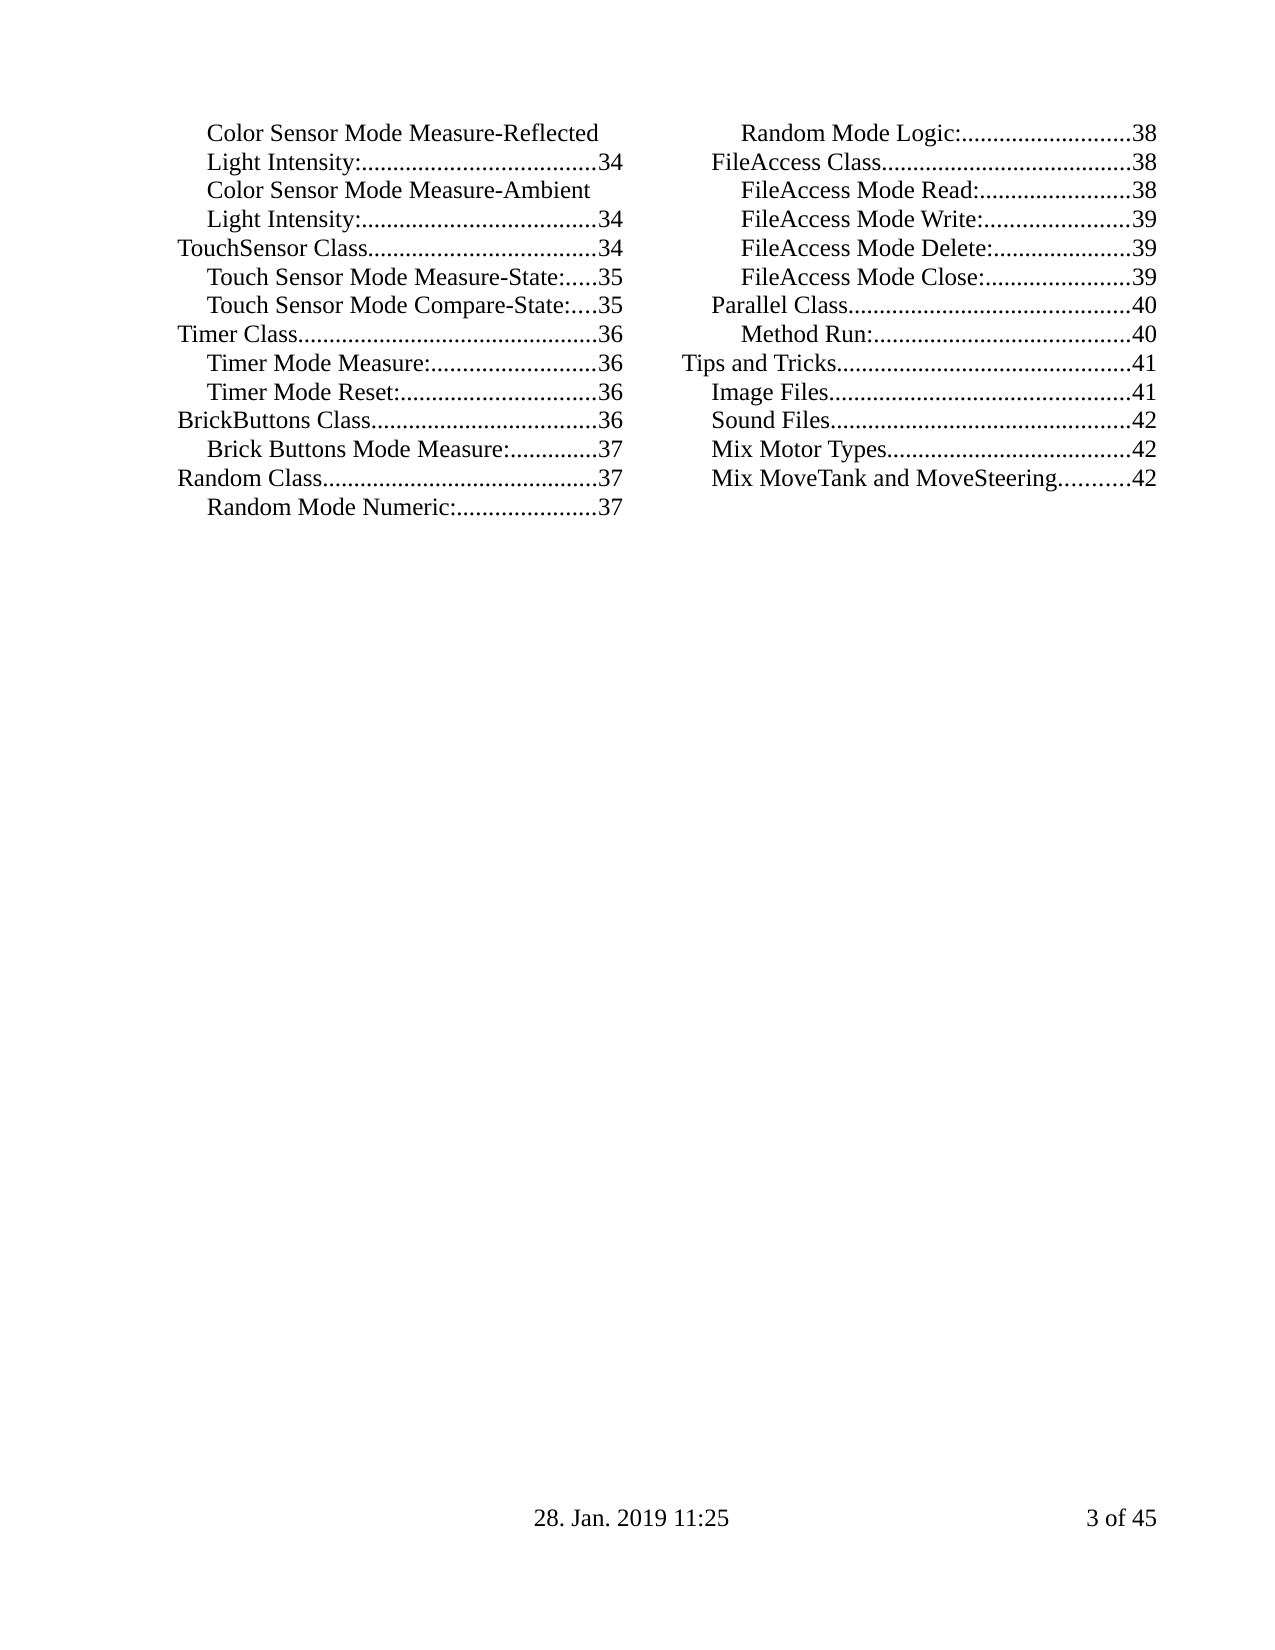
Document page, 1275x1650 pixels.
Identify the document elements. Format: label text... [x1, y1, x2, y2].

text Parallel Class 40 [711, 291, 1157, 319]
text Mix Motor Types 42 [711, 434, 1157, 463]
text Method Run: 40 [741, 319, 1157, 348]
text Color Sensor Mode Measure-Ambient Light Intensity: 34 [207, 176, 623, 233]
text FileAccess Class 38 [711, 147, 1157, 176]
text Random Mode Logic: 38 [741, 118, 1157, 147]
text Image Files 41 [711, 377, 1157, 406]
text Touch Sensor Mode Measure-State: 35 [207, 262, 623, 291]
text Random Mode Numeric: 37 [207, 492, 623, 521]
text Sound Files 42 [711, 406, 1157, 434]
text Timer Mode Reset: 36 [207, 377, 623, 406]
text Timer Mode Measure: 36 [207, 348, 623, 377]
text Random Class 37 [177, 463, 623, 492]
text FileAccess Mode Read: 38 [741, 176, 1157, 204]
text FileAccess Mode Close: 39 [741, 262, 1157, 291]
text Tips and Tricks 41 [682, 348, 1157, 377]
text Brick Buttons Mode Measure: 37 [207, 434, 623, 463]
text Touch Sensor Mode Compare-State: 35 [207, 291, 623, 319]
text Mix MoveTank and MoveSteering 42 [711, 463, 1157, 492]
text BrickButtons Class 36 [177, 406, 623, 434]
text FileAccess Mode Write: 39 [741, 204, 1157, 233]
text Timer Class 36 [177, 319, 623, 348]
text FileAccess Mode Delete: 39 [741, 233, 1157, 262]
text Color Sensor Mode Measure-Reflected Light Intensity: 34 [207, 118, 623, 176]
text TouchSensor Class 34 [177, 233, 623, 262]
